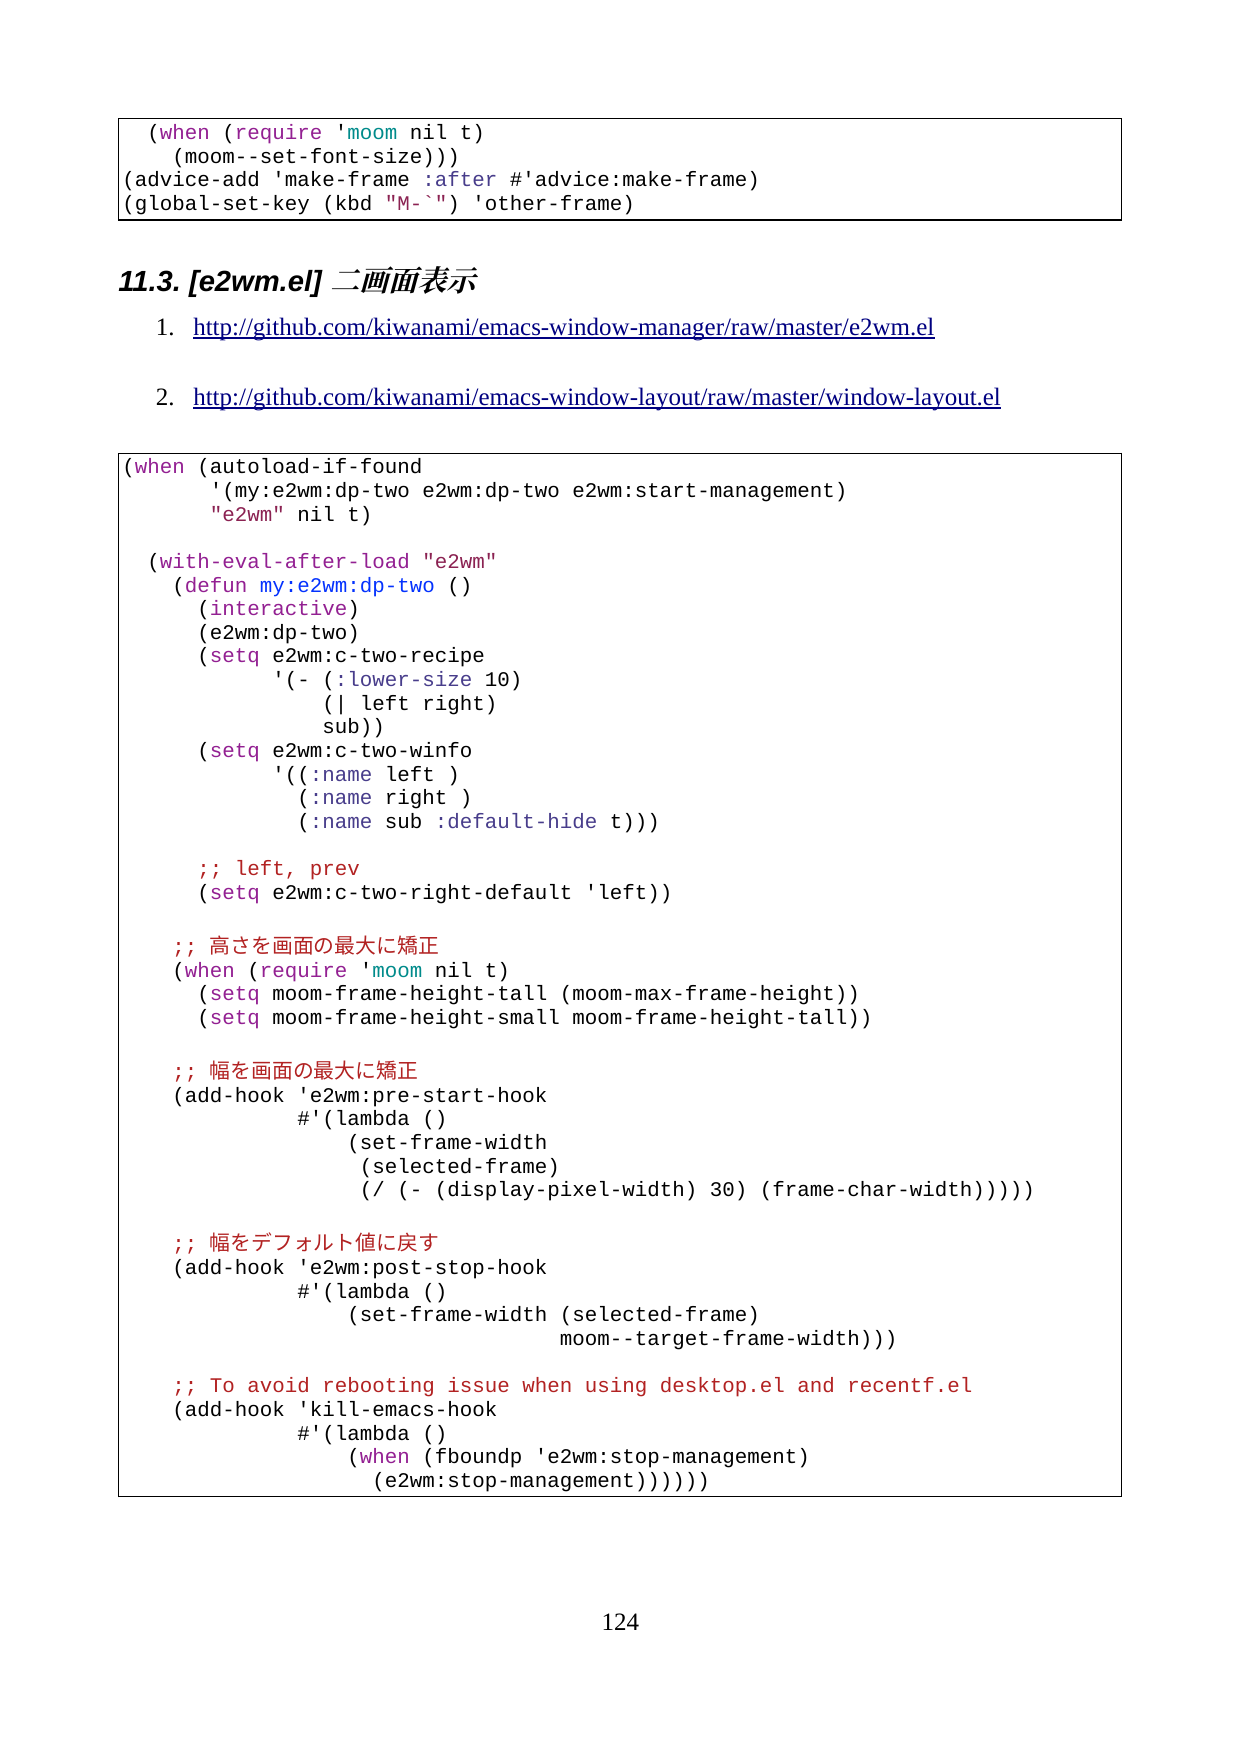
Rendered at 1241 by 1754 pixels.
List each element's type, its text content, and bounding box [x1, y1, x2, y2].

text (setq moom-frame-height-small moom-frame-height-tall)) [119, 1003, 1121, 1027]
text (add-hook 'e2wm:pre-start-hook [119, 1081, 1121, 1104]
text (:name right ) [119, 783, 1121, 807]
subtitle [e2wm.el] 二画面表示 [118, 258, 1122, 300]
text (advice-add 'make-frame :after #'advice:make-frame) [119, 165, 1121, 189]
text (setq e2wm:c-two-recipe [119, 642, 1121, 665]
text (set-frame-width [119, 1128, 1121, 1152]
text (defun my:e2wm:dp-two () [119, 571, 1121, 594]
text (when (fboundp 'e2wm:stop-management) [119, 1442, 1121, 1466]
text (selected-frame) [119, 1152, 1121, 1175]
text sub)) [119, 712, 1121, 736]
text (setq moom-frame-height-tall (moom-max-frame-height)) [119, 979, 1121, 1003]
text (set-frame-width (selected-frame) [119, 1300, 1121, 1324]
text moom--target-frame-width))) [119, 1324, 1121, 1348]
text ;; 幅をデフォルト値に戻す [119, 1223, 1121, 1253]
text '(my:e2wm:dp-two e2wm:dp-two e2wm:start-management) [119, 476, 1121, 500]
text "e2wm" nil t) [119, 500, 1121, 523]
text (setq e2wm:c-two-right-default 'left)) [119, 878, 1121, 902]
text (interactive) [119, 594, 1121, 618]
text #'(lambda () [119, 1277, 1121, 1300]
text (moom--set-font-size))) [119, 142, 1121, 165]
text (e2wm:stop-management)))))) [119, 1466, 1121, 1496]
text (setq e2wm:c-two-winfo [119, 736, 1121, 760]
list http://github.com/kiwanami/emacs-window-layout/raw/master/window-layout.el [156, 382, 1122, 440]
text ;; 高さを画面の最大に矯正 [119, 925, 1121, 956]
text (when (require 'moom nil t) [119, 956, 1121, 979]
text '((:name left ) [119, 760, 1121, 783]
text (with-eval-after-load "e2wm" [119, 547, 1121, 571]
text '(- (:lower-size 10) [119, 665, 1121, 689]
text (add-hook 'kill-emacs-hook [119, 1395, 1121, 1418]
text (:name sub :default-hide t))) [119, 807, 1121, 831]
text (when (autoload-if-found [119, 454, 1121, 476]
text ;; 幅を画面の最大に矯正 [119, 1050, 1121, 1081]
text (| left right) [119, 689, 1121, 712]
text (when (require 'moom nil t) [119, 119, 1121, 142]
text (global-set-key (kbd "M-`") 'other-frame) [119, 189, 1121, 219]
text (add-hook 'e2wm:post-stop-hook [119, 1253, 1121, 1277]
text (e2wm:dp-two) [119, 618, 1121, 642]
text #'(lambda () [119, 1418, 1121, 1442]
text ;; To avoid rebooting issue when using desktop.el and recentf.el [119, 1371, 1121, 1395]
text ;; left, prev [119, 854, 1121, 878]
list http://github.com/kiwanami/emacs-window-manager/raw/master/e2wm.el [156, 312, 1122, 370]
text #'(lambda () [119, 1104, 1121, 1128]
text (/ (- (display-pixel-width) 30) (frame-char-width))))) [119, 1175, 1121, 1199]
